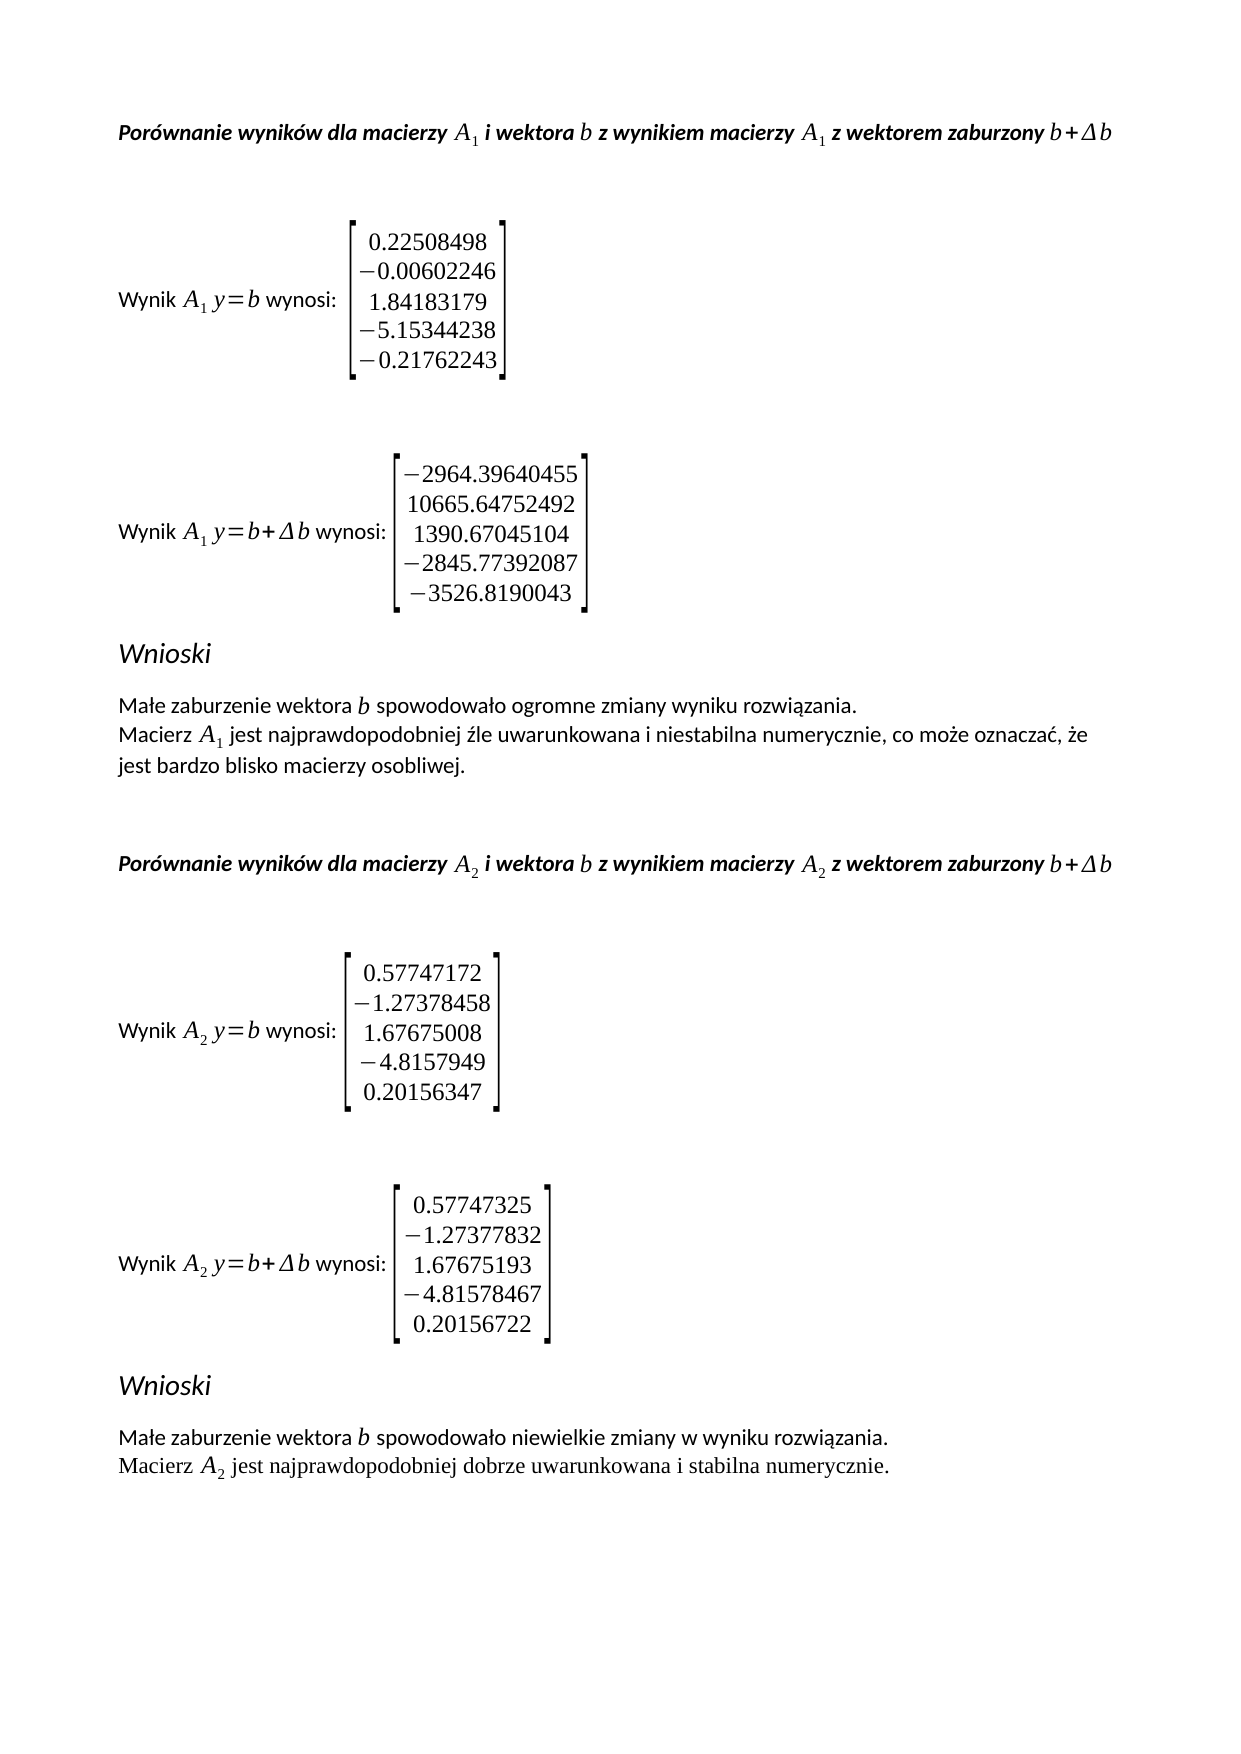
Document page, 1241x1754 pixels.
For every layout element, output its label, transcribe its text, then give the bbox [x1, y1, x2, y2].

text Wynik wynosi: [118, 220, 1122, 382]
text Wnioski [118, 1367, 1122, 1402]
text Wynik wynosi: [118, 951, 1122, 1113]
text Małe zaburzenie wektora spowodowało ogromne zmiany wyniku rozwiązania. Macierz jest najprawdopodobniej źle uwarunkowana i niestabilna numerycznie, co może oznaczać, że jest bardzo blisko macierzy osobliwej. [118, 692, 1122, 779]
text Wynik wynosi: [118, 452, 1122, 614]
text Wnioski [118, 635, 1122, 671]
text Porównanie wyników dla macierzy i wektora z wynikiem macierzy z wektorem zaburzony [118, 118, 1122, 149]
text Małe zaburzenie wektora spowodowało niewielkie zmiany w wyniku rozwiązania. Macierz jest najprawdopodobniej dobrze uwarunkowana i stabilna numerycznie. [118, 1423, 1122, 1483]
text Wynik wynosi: [118, 1184, 1122, 1346]
text Porównanie wyników dla macierzy i wektora z wynikiem macierzy z wektorem zaburzony [118, 849, 1122, 881]
